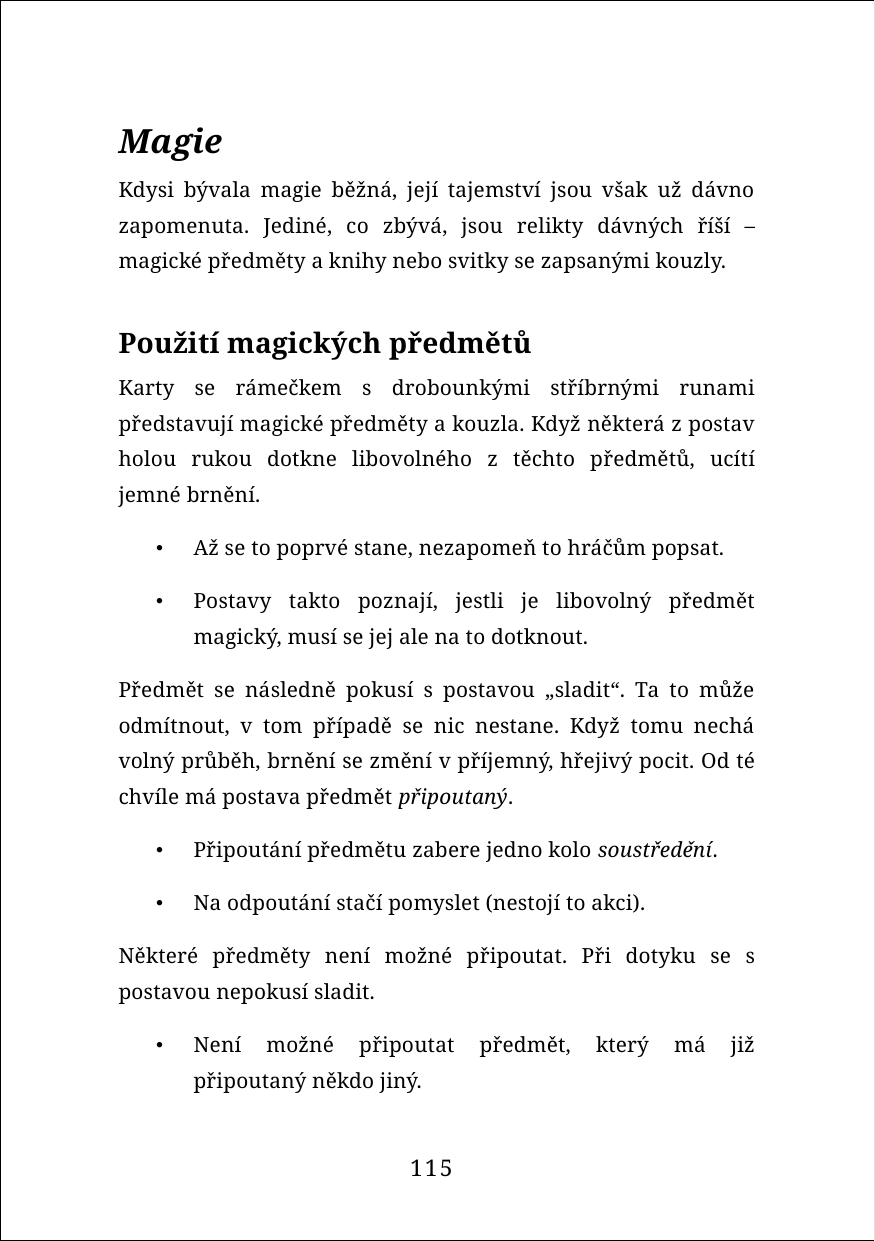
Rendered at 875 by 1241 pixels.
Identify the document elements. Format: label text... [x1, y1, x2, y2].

list Připoutání předmětu zabere jedno kolo soustředění. [156, 835, 756, 863]
list Není možné připoutat předmět, který má již připoutaný někdo jiný. [156, 1030, 756, 1094]
list Postavy takto poznají, jestli je libovolný předmět magický, musí se jej ale na to dotknout. [156, 586, 756, 650]
text Některé předměty není možné připoutat. Při dotyku se s postavou nepokusí sladit. [118, 941, 756, 1005]
subtitle Použití magických předmětů [118, 323, 756, 362]
list Až se to poprvé stane, nezapomeň to hráčům popsat. [156, 533, 756, 562]
text Kdysi bývala magie běžná, její tajemství jsou však už dávno zapomenuta. Jediné, co zbývá, jsou relikty dávných říší – magické předměty a knihy nebo svitky se zapsanými kouzly. [118, 175, 756, 275]
text Předmět se následně pokusí s postavou „sladit“. Ta to může odmítnout, v tom případě se nic nestane. Když tomu nechá volný průběh, brnění se změní v příjemný, hřejivý pocit. Od té chvíle má postava předmět připoutaný. [118, 675, 756, 810]
text Karty se rámečkem s drobounkými stříbrnými runami představují magické předměty a kouzla. Když některá z postav holou rukou dotkne libovolného z těchto předmětů, ucítí jemné brnění. [118, 373, 756, 508]
list Na odpoutání stačí pomyslet (nestojí to akci). [156, 888, 756, 917]
subtitle Magie [118, 118, 756, 164]
